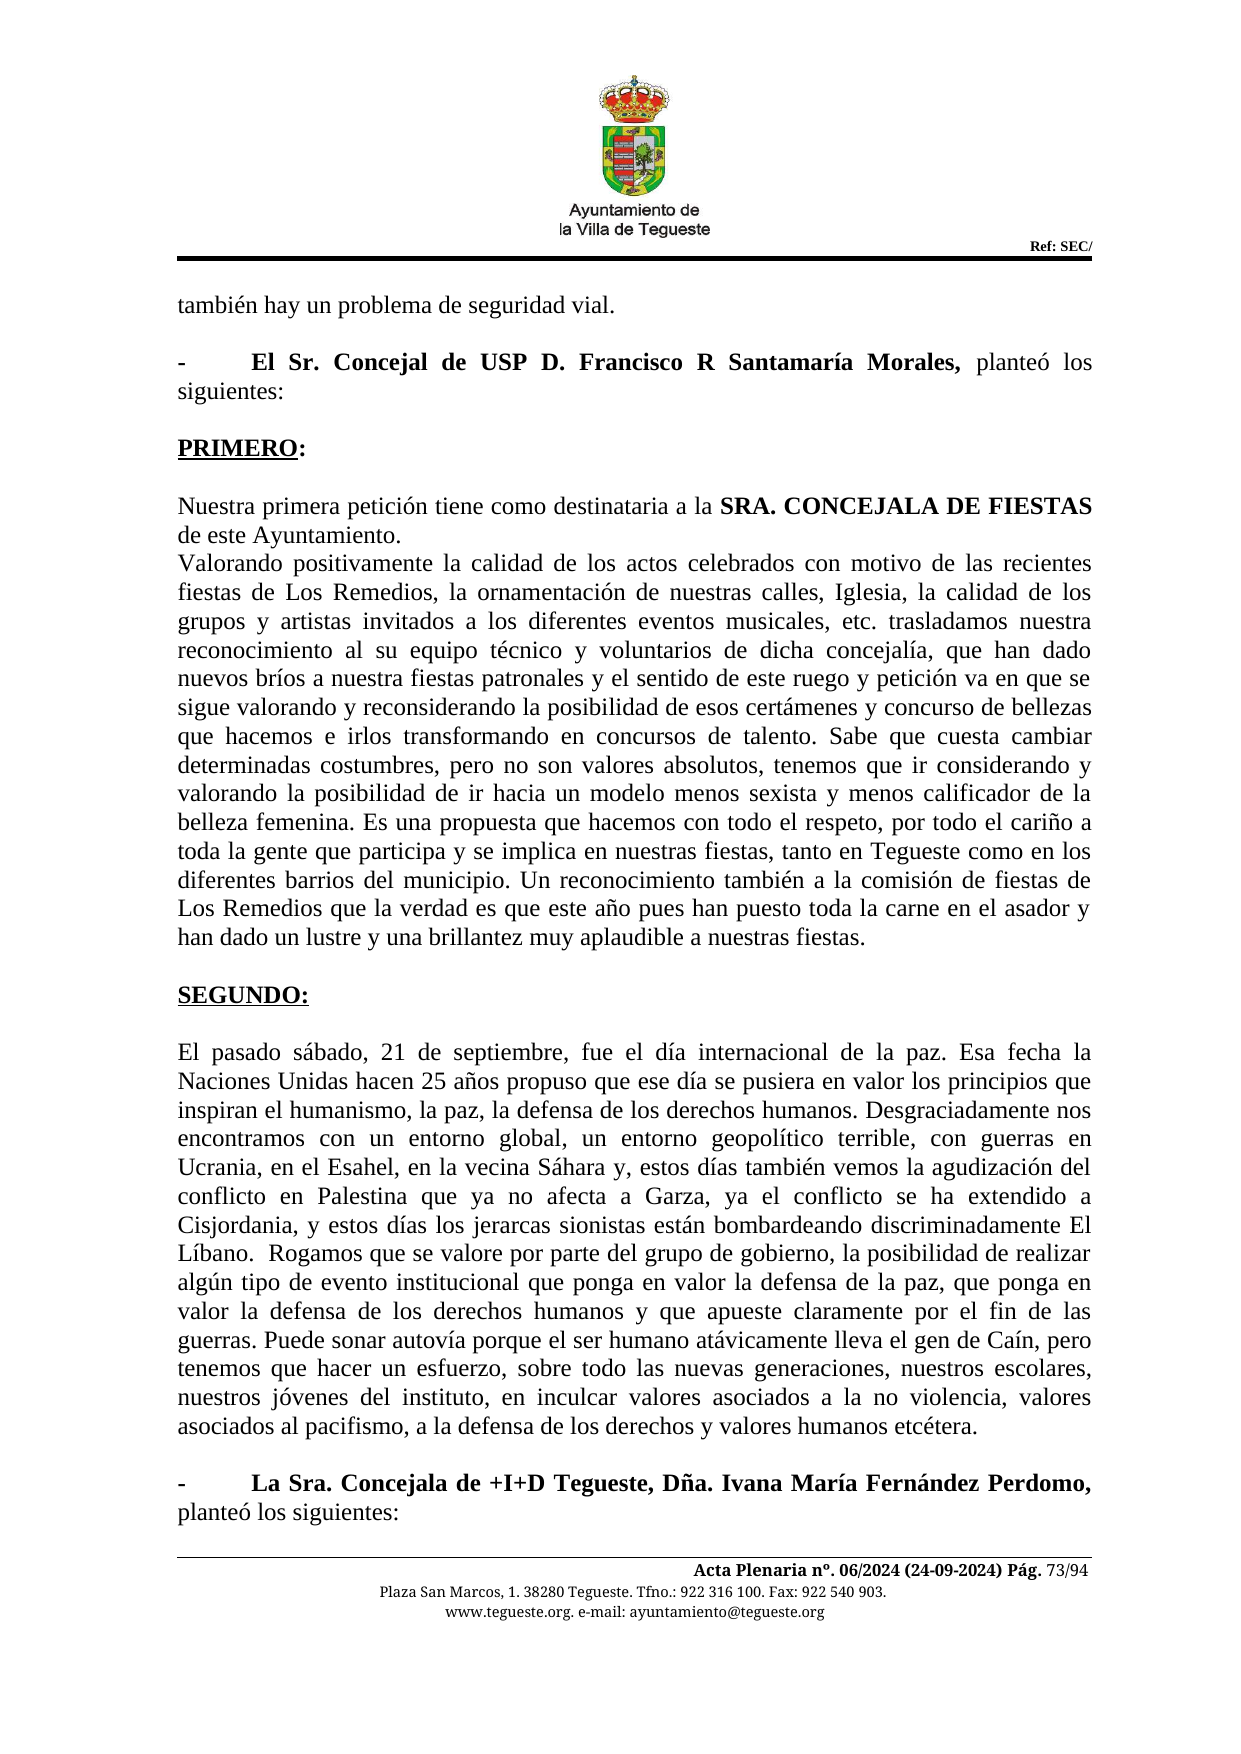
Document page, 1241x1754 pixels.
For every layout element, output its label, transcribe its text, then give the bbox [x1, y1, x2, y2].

text PRIMERO: [177, 433, 1092, 462]
list también hay un problema de seguridad vial. [177, 290, 1092, 318]
text Valorando positivamente la calidad de los actos celebrados con motivo de las recientes fiestas de Los Remedios, la ornamentación de nuestras calles, Iglesia, la calidad de los grupos y artistas invitados a los diferentes eventos musicales, etc. trasladamos nuestra reconocimiento al su equipo técnico y voluntarios de dicha concejalía, que han dado nuevos bríos a nuestra fiestas patronales y el sentido de este ruego y petición va en que se sigue valorando y reconsiderando la posibilidad de esos certámenes y concurso de bellezas que hacemos e irlos transformando en concursos de talento. Sabe que cuesta cambiar determinadas costumbres, pero no son valores absolutos, tenemos que ir considerando y valorando la posibilidad de ir hacia un modelo menos sexista y menos calificador de la belleza femenina. Es una propuesta que hacemos con todo el respeto, por todo el cariño a toda la gente que participa y se implica en nuestras fiestas, tanto en Tegueste como en los diferentes barrios del municipio. Un reconocimiento también a la comisión de fiestas de Los Remedios que la verdad es que este año pues han puesto toda la carne en el asador y han dado un lustre y una brillantez muy aplaudible a nuestras fiestas. [177, 548, 1092, 951]
text SEGUNDO: [177, 980, 1092, 1008]
list La Sra. Concejala de +I+D Tegueste, Dña. Ivana María Fernández Perdomo, planteó los siguientes: [177, 1468, 1092, 1526]
list El Sr. Concejal de USP D. Francisco R Santamaría Morales, planteó los siguientes: [177, 347, 1092, 405]
text Nuestra primera petición tiene como destinataria a la SRA. CONCEJALA DE FIESTAS de este Ayuntamiento. [177, 491, 1092, 548]
text El pasado sábado, 21 de septiembre, fue el día internacional de la paz. Esa fecha la Naciones Unidas hacen 25 años propuso que ese día se pusiera en valor los principios que inspiran el humanismo, la paz, la defensa de los derechos humanos. Desgraciadamente nos encontramos con un entorno global, un entorno geopolítico terrible, con guerras en Ucrania, en el Esahel, en la vecina Sáhara y, estos días también vemos la agudización del conflicto en Palestina que ya no afecta a Garza, ya el conflicto se ha extendido a Cisjordania, y estos días los jerarcas sionistas están bombardeando discriminadamente El Líbano. Rogamos que se valore por parte del grupo de gobierno, la posibilidad de realizar algún tipo de evento institucional que ponga en valor la defensa de la paz, que ponga en valor la defensa de los derechos humanos y que apueste claramente por el fin de las guerras. Puede sonar autovía porque el ser humano atávicamente lleva el gen de Caín, pero tenemos que hacer un esfuerzo, sobre todo las nuevas generaciones, nuestros escolares, nuestros jóvenes del instituto, en inculcar valores asociados a la no violencia, valores asociados al pacifismo, a la defensa de los derechos y valores humanos etcétera. [177, 1037, 1092, 1440]
